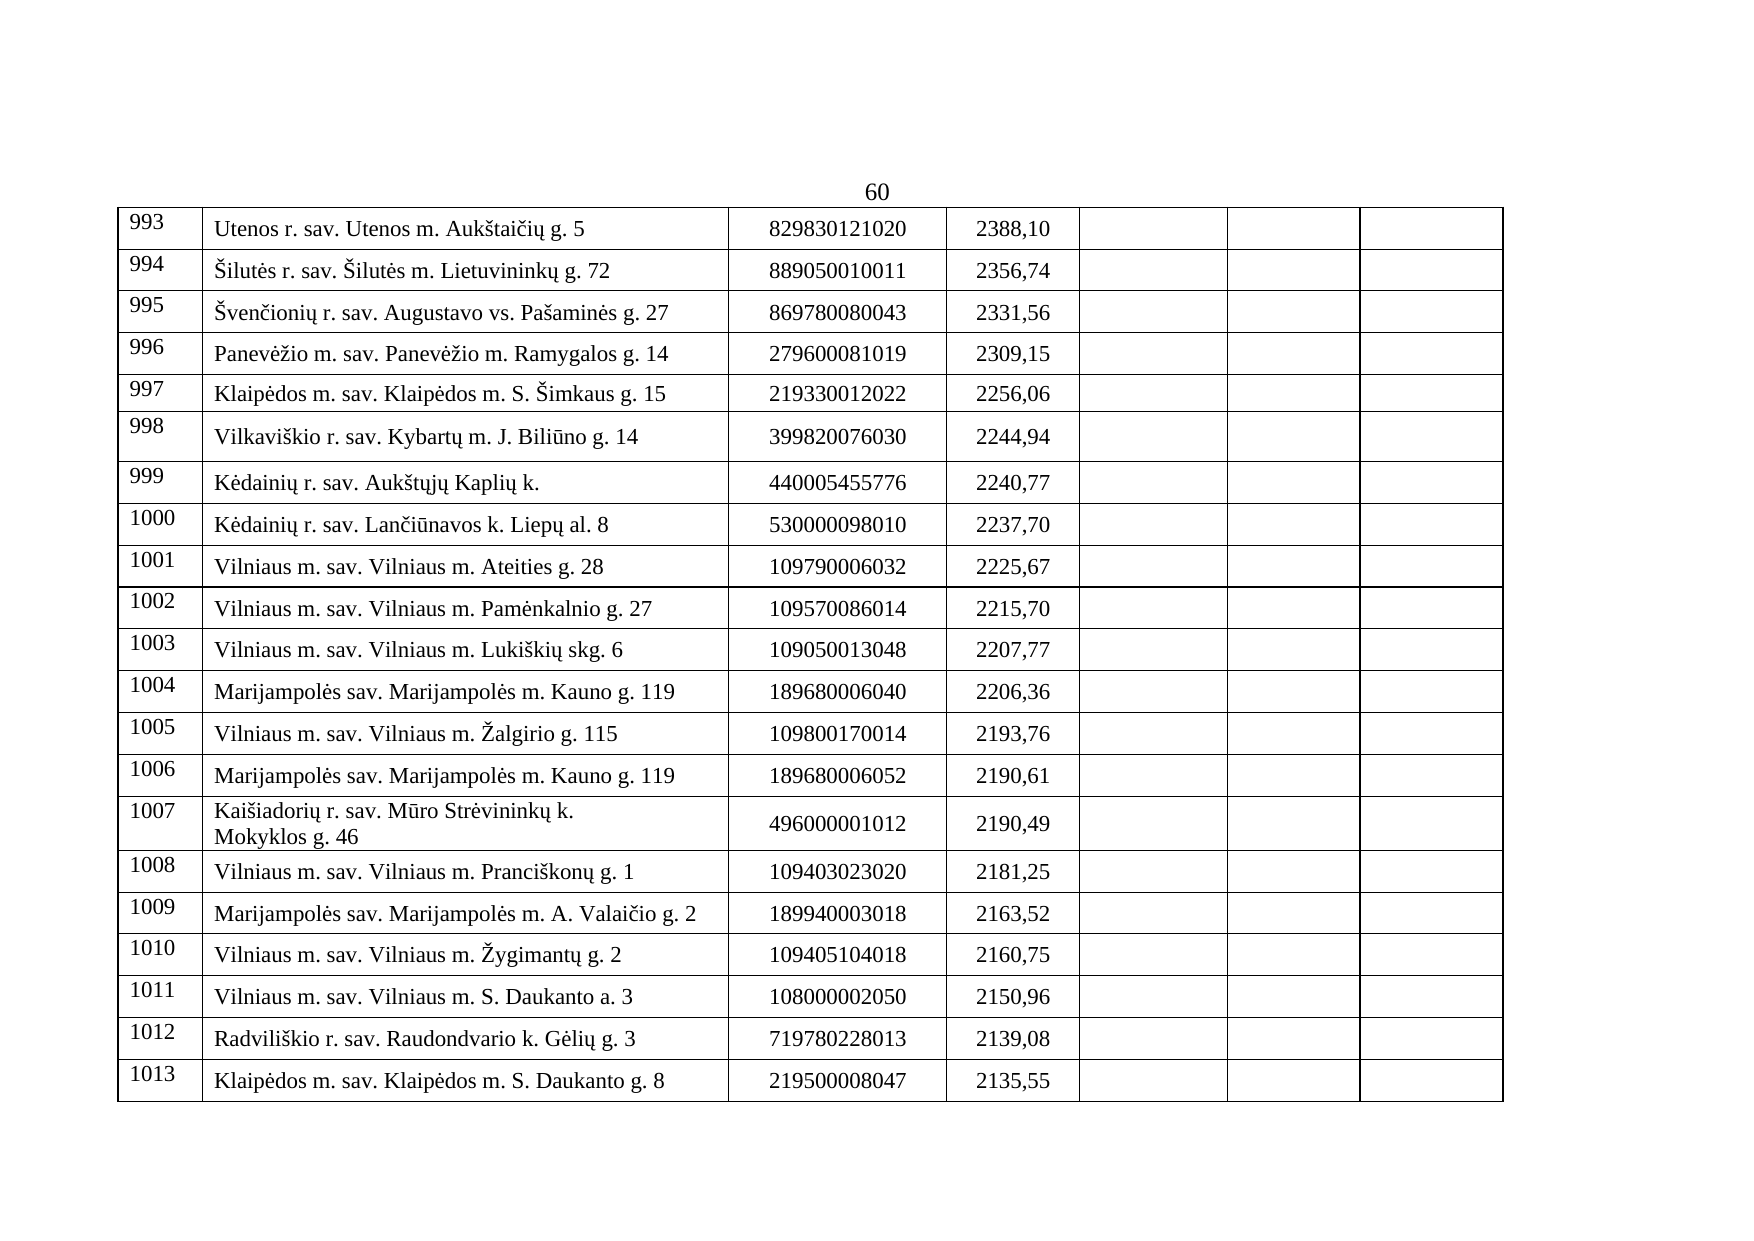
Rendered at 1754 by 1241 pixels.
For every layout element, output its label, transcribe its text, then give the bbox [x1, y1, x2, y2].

table_cell 2207,77 [947, 629, 1079, 670]
table_cell 889050010011 [729, 250, 946, 290]
table_cell 1007 [119, 797, 202, 849]
table_cell [1361, 629, 1502, 670]
table_cell [1080, 893, 1227, 933]
table_cell 2215,70 [947, 588, 1079, 628]
table_cell [1080, 851, 1227, 892]
table_cell 995 [119, 291, 202, 332]
table_cell 2244,94 [947, 412, 1079, 461]
table_cell 2240,77 [947, 462, 1079, 503]
table_cell [1228, 893, 1359, 933]
table_cell Panevėžio m. sav. Panevėžio m. Ramygalos g. 14 [203, 333, 728, 374]
table_cell 2181,25 [947, 851, 1079, 892]
table_cell [1080, 934, 1227, 975]
table_cell [1228, 588, 1359, 628]
table_cell 189680006040 [729, 671, 946, 712]
table_cell [1228, 755, 1359, 796]
table_cell Klaipėdos m. sav. Klaipėdos m. S. Šimkaus g. 15 [203, 375, 728, 411]
table_cell [1361, 208, 1502, 248]
table_cell [1361, 755, 1502, 796]
table_cell 279600081019 [729, 333, 946, 374]
table_cell [1228, 1060, 1359, 1101]
table_cell [1361, 504, 1502, 544]
table_cell 496000001012 [729, 797, 946, 849]
table_cell 999 [119, 462, 202, 503]
table_cell 1003 [119, 629, 202, 670]
table_cell [1228, 629, 1359, 670]
table_cell [1361, 934, 1502, 975]
table_cell Vilniaus m. sav. Vilniaus m. Lukiškių skg. 6 [203, 629, 728, 670]
table_cell 994 [119, 250, 202, 290]
table_cell 109403023020 [729, 851, 946, 892]
table_cell [1080, 755, 1227, 796]
table_cell [1228, 291, 1359, 332]
table_cell 993 [119, 208, 202, 248]
table_cell Marijampolės sav. Marijampolės m. Kauno g. 119 [203, 755, 728, 796]
table_cell [1361, 851, 1502, 892]
table_cell 2225,67 [947, 546, 1079, 586]
table_cell Marijampolės sav. Marijampolės m. Kauno g. 119 [203, 671, 728, 712]
table_cell 869780080043 [729, 291, 946, 332]
table_cell [1228, 375, 1359, 411]
table_cell [1361, 588, 1502, 628]
table_cell [1228, 462, 1359, 503]
table_cell 189680006052 [729, 755, 946, 796]
table_cell 1008 [119, 851, 202, 892]
table_cell 2237,70 [947, 504, 1079, 544]
table_cell 1001 [119, 546, 202, 586]
table_cell [1228, 546, 1359, 586]
table_cell 2150,96 [947, 976, 1079, 1017]
table_cell [1080, 250, 1227, 290]
table_cell [1361, 713, 1502, 754]
table_cell [1361, 462, 1502, 503]
table_cell [1361, 333, 1502, 374]
table_cell 108000002050 [729, 976, 946, 1017]
table_cell [1080, 797, 1227, 849]
table_cell 2190,49 [947, 797, 1079, 849]
table_cell 2256,06 [947, 375, 1079, 411]
table_cell 109405104018 [729, 934, 946, 975]
table_cell Kėdainių r. sav. Lančiūnavos k. Liepų al. 8 [203, 504, 728, 544]
table_cell 1011 [119, 976, 202, 1017]
table_cell [1228, 713, 1359, 754]
table_cell [1080, 375, 1227, 411]
table_cell [1080, 462, 1227, 503]
table_cell 2135,55 [947, 1060, 1079, 1101]
table_cell 1013 [119, 1060, 202, 1101]
table_cell 719780228013 [729, 1018, 946, 1059]
table_cell 1010 [119, 934, 202, 975]
table_cell Vilniaus m. sav. Vilniaus m. Pranciškonų g. 1 [203, 851, 728, 892]
table_cell 998 [119, 412, 202, 461]
table_cell 1002 [119, 588, 202, 628]
table_cell [1080, 412, 1227, 461]
table_cell 2309,15 [947, 333, 1079, 374]
table_cell [1228, 1018, 1359, 1059]
table_cell 1012 [119, 1018, 202, 1059]
table_cell 109800170014 [729, 713, 946, 754]
table_cell 2356,74 [947, 250, 1079, 290]
table_cell 530000098010 [729, 504, 946, 544]
table_cell 109570086014 [729, 588, 946, 628]
table_cell Kaišiadorių r. sav. Mūro Strėvininkų k. Mokyklos g. 46 [203, 797, 728, 849]
table_cell 829830121020 [729, 208, 946, 248]
table_cell [1228, 934, 1359, 975]
table_cell 996 [119, 333, 202, 374]
table_cell 2193,76 [947, 713, 1079, 754]
table_cell Vilniaus m. sav. Vilniaus m. Pamėnkalnio g. 27 [203, 588, 728, 628]
table_cell [1228, 851, 1359, 892]
table_cell 2139,08 [947, 1018, 1079, 1059]
table_cell Radviliškio r. sav. Raudondvario k. Gėlių g. 3 [203, 1018, 728, 1059]
table_cell 1009 [119, 893, 202, 933]
table_cell [1228, 208, 1359, 248]
table_cell [1361, 1060, 1502, 1101]
table_cell [1228, 504, 1359, 544]
table_cell Kėdainių r. sav. Aukštųjų Kaplių k. [203, 462, 728, 503]
table_cell [1361, 1018, 1502, 1059]
table_cell [1361, 375, 1502, 411]
table_cell [1228, 250, 1359, 290]
table_cell Marijampolės sav. Marijampolės m. A. Valaičio g. 2 [203, 893, 728, 933]
table_cell [1361, 291, 1502, 332]
table_cell [1228, 797, 1359, 849]
table_cell [1228, 333, 1359, 374]
table_cell Švenčionių r. sav. Augustavo vs. Pašaminės g. 27 [203, 291, 728, 332]
table_cell 1004 [119, 671, 202, 712]
table_cell [1080, 333, 1227, 374]
table_cell [1361, 893, 1502, 933]
table_cell 2163,52 [947, 893, 1079, 933]
table_cell 109790006032 [729, 546, 946, 586]
table_cell 2331,56 [947, 291, 1079, 332]
table_cell 109050013048 [729, 629, 946, 670]
table_cell Vilniaus m. sav. Vilniaus m. Ateities g. 28 [203, 546, 728, 586]
table_cell [1361, 250, 1502, 290]
table_cell [1228, 412, 1359, 461]
table_cell [1080, 504, 1227, 544]
table_cell [1080, 291, 1227, 332]
table_cell Šilutės r. sav. Šilutės m. Lietuvininkų g. 72 [203, 250, 728, 290]
table_cell [1080, 588, 1227, 628]
table_cell [1361, 976, 1502, 1017]
table_cell [1361, 412, 1502, 461]
table_cell [1080, 713, 1227, 754]
table_cell [1228, 671, 1359, 712]
table_cell 2190,61 [947, 755, 1079, 796]
table_cell Vilkaviškio r. sav. Kybartų m. J. Biliūno g. 14 [203, 412, 728, 461]
table_cell [1080, 1060, 1227, 1101]
table_cell 1005 [119, 713, 202, 754]
table_cell 399820076030 [729, 412, 946, 461]
table_cell [1361, 797, 1502, 849]
table_cell [1080, 629, 1227, 670]
table_cell [1361, 546, 1502, 586]
table_cell 189940003018 [729, 893, 946, 933]
table_cell 219500008047 [729, 1060, 946, 1101]
table_cell [1080, 976, 1227, 1017]
table_cell [1080, 546, 1227, 586]
table_cell 2206,36 [947, 671, 1079, 712]
table_cell Vilniaus m. sav. Vilniaus m. Žygimantų g. 2 [203, 934, 728, 975]
table_cell Vilniaus m. sav. Vilniaus m. S. Daukanto a. 3 [203, 976, 728, 1017]
table_cell [1228, 976, 1359, 1017]
table_cell 1006 [119, 755, 202, 796]
table_cell [1080, 208, 1227, 248]
table_cell Klaipėdos m. sav. Klaipėdos m. S. Daukanto g. 8 [203, 1060, 728, 1101]
table_cell 2388,10 [947, 208, 1079, 248]
table_cell Utenos r. sav. Utenos m. Aukštaičių g. 5 [203, 208, 728, 248]
table_cell Vilniaus m. sav. Vilniaus m. Žalgirio g. 115 [203, 713, 728, 754]
table_cell 997 [119, 375, 202, 411]
table_cell [1080, 1018, 1227, 1059]
table_cell 2160,75 [947, 934, 1079, 975]
table_cell 219330012022 [729, 375, 946, 411]
table_cell 440005455776 [729, 462, 946, 503]
table_cell [1080, 671, 1227, 712]
table_cell [1361, 671, 1502, 712]
table_cell 1000 [119, 504, 202, 544]
